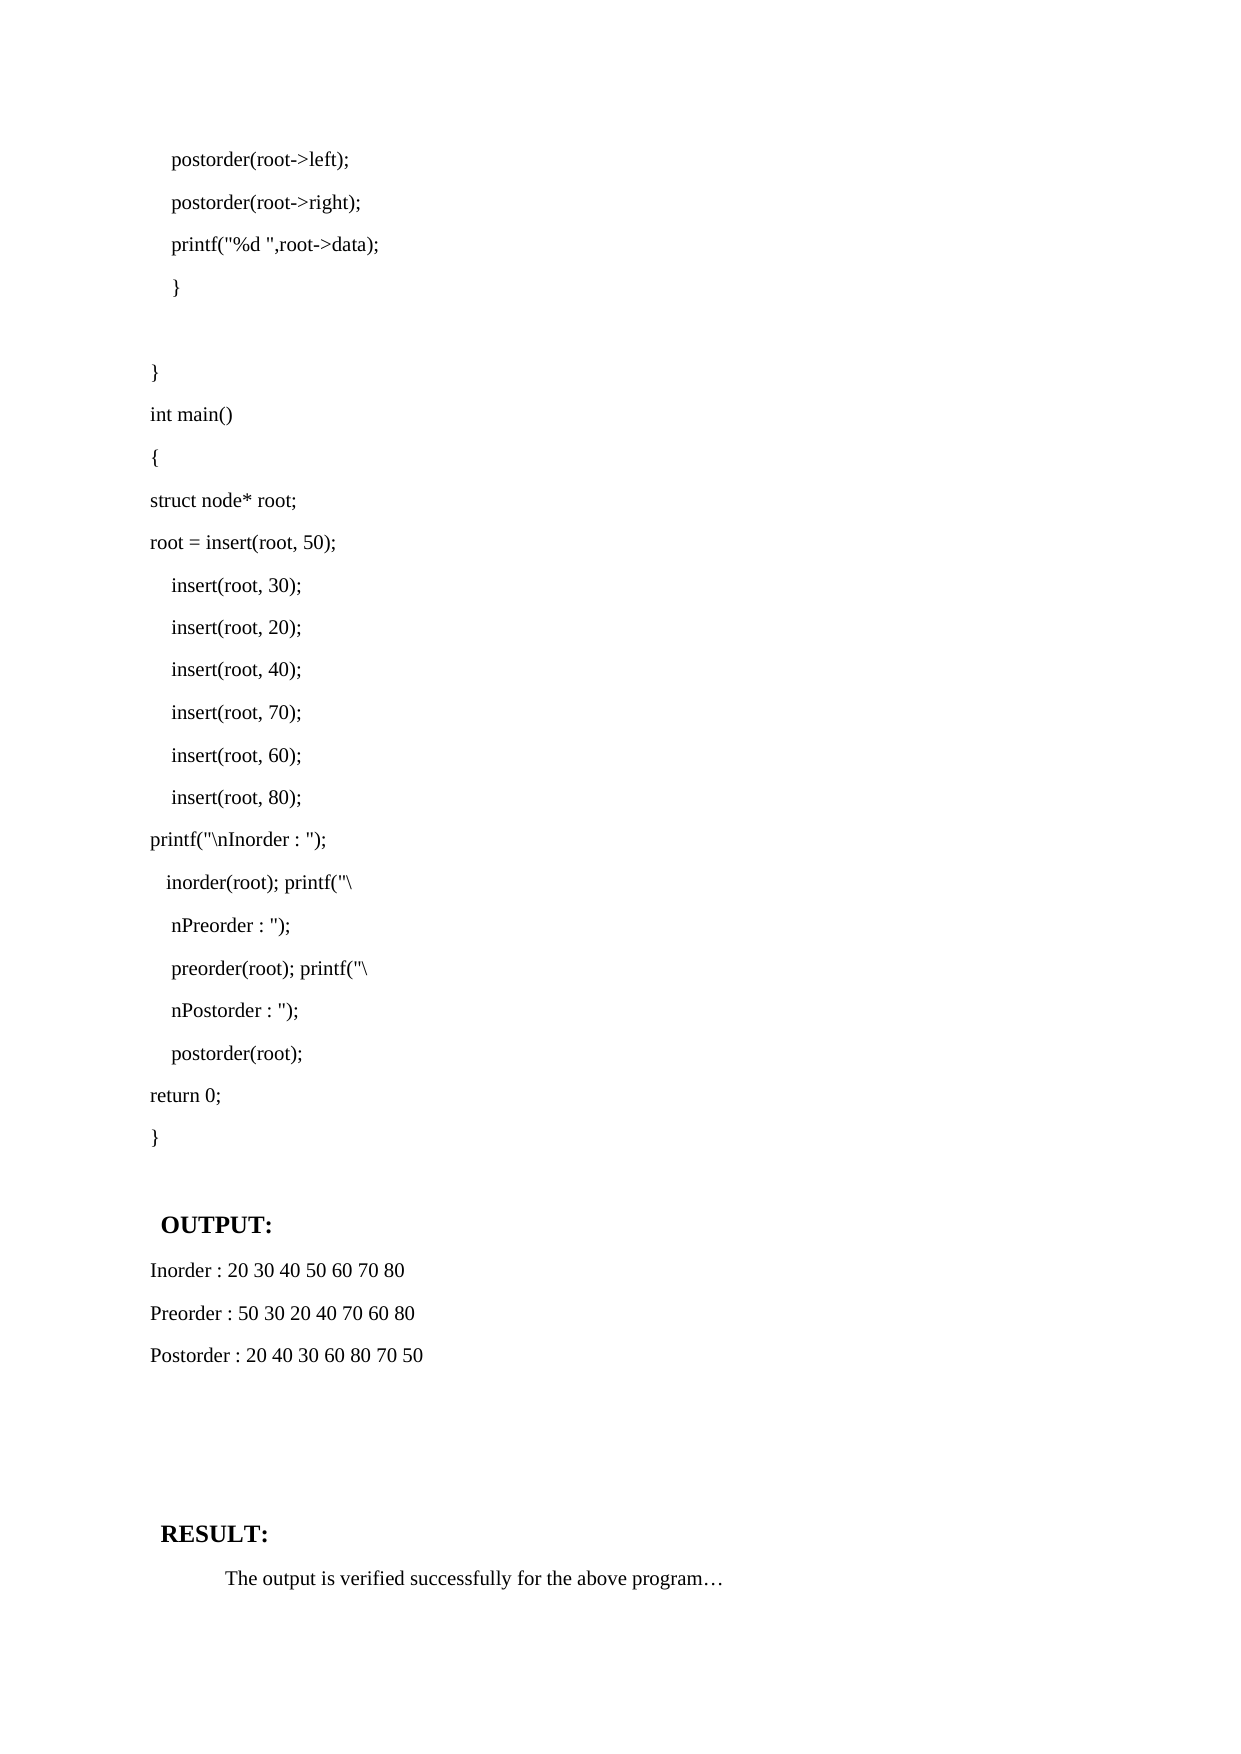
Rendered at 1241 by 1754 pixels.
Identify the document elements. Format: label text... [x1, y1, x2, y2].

text inorder(root); printf("\nPreorder : "); preorder(root); printf("\nPostorder : "); postorder(root); [166, 870, 368, 1065]
text } [171, 274, 1096, 299]
subtitle RESULT: [150, 1519, 1096, 1548]
subtitle OUTPUT: [150, 1211, 1096, 1239]
text Inorder : 20 30 40 50 60 70 80 [150, 1258, 1096, 1282]
text insert(root, 40); [171, 657, 1096, 681]
text The output is verified successfully for the above program… [225, 1566, 1096, 1590]
text root = insert(root, 50); insert(root, 30); [150, 530, 338, 597]
text int main() [150, 402, 1096, 426]
text insert(root, 70); [171, 700, 1096, 724]
text } [150, 1125, 1096, 1149]
text } [150, 360, 1096, 384]
text insert(root, 20); [171, 616, 1096, 639]
text { [150, 445, 1096, 469]
text struct node* root; [150, 488, 1096, 512]
text postorder(root->left); postorder(root->right); printf("%d ",root->data); [171, 147, 379, 256]
text insert(root, 60); [171, 742, 1096, 767]
text return 0; [150, 1084, 1096, 1107]
text Postorder : 20 40 30 60 80 70 50 [150, 1343, 1096, 1367]
text insert(root, 80); printf("\nInorder : "); [150, 785, 328, 851]
text Preorder : 50 30 20 40 70 60 80 [150, 1301, 1096, 1325]
